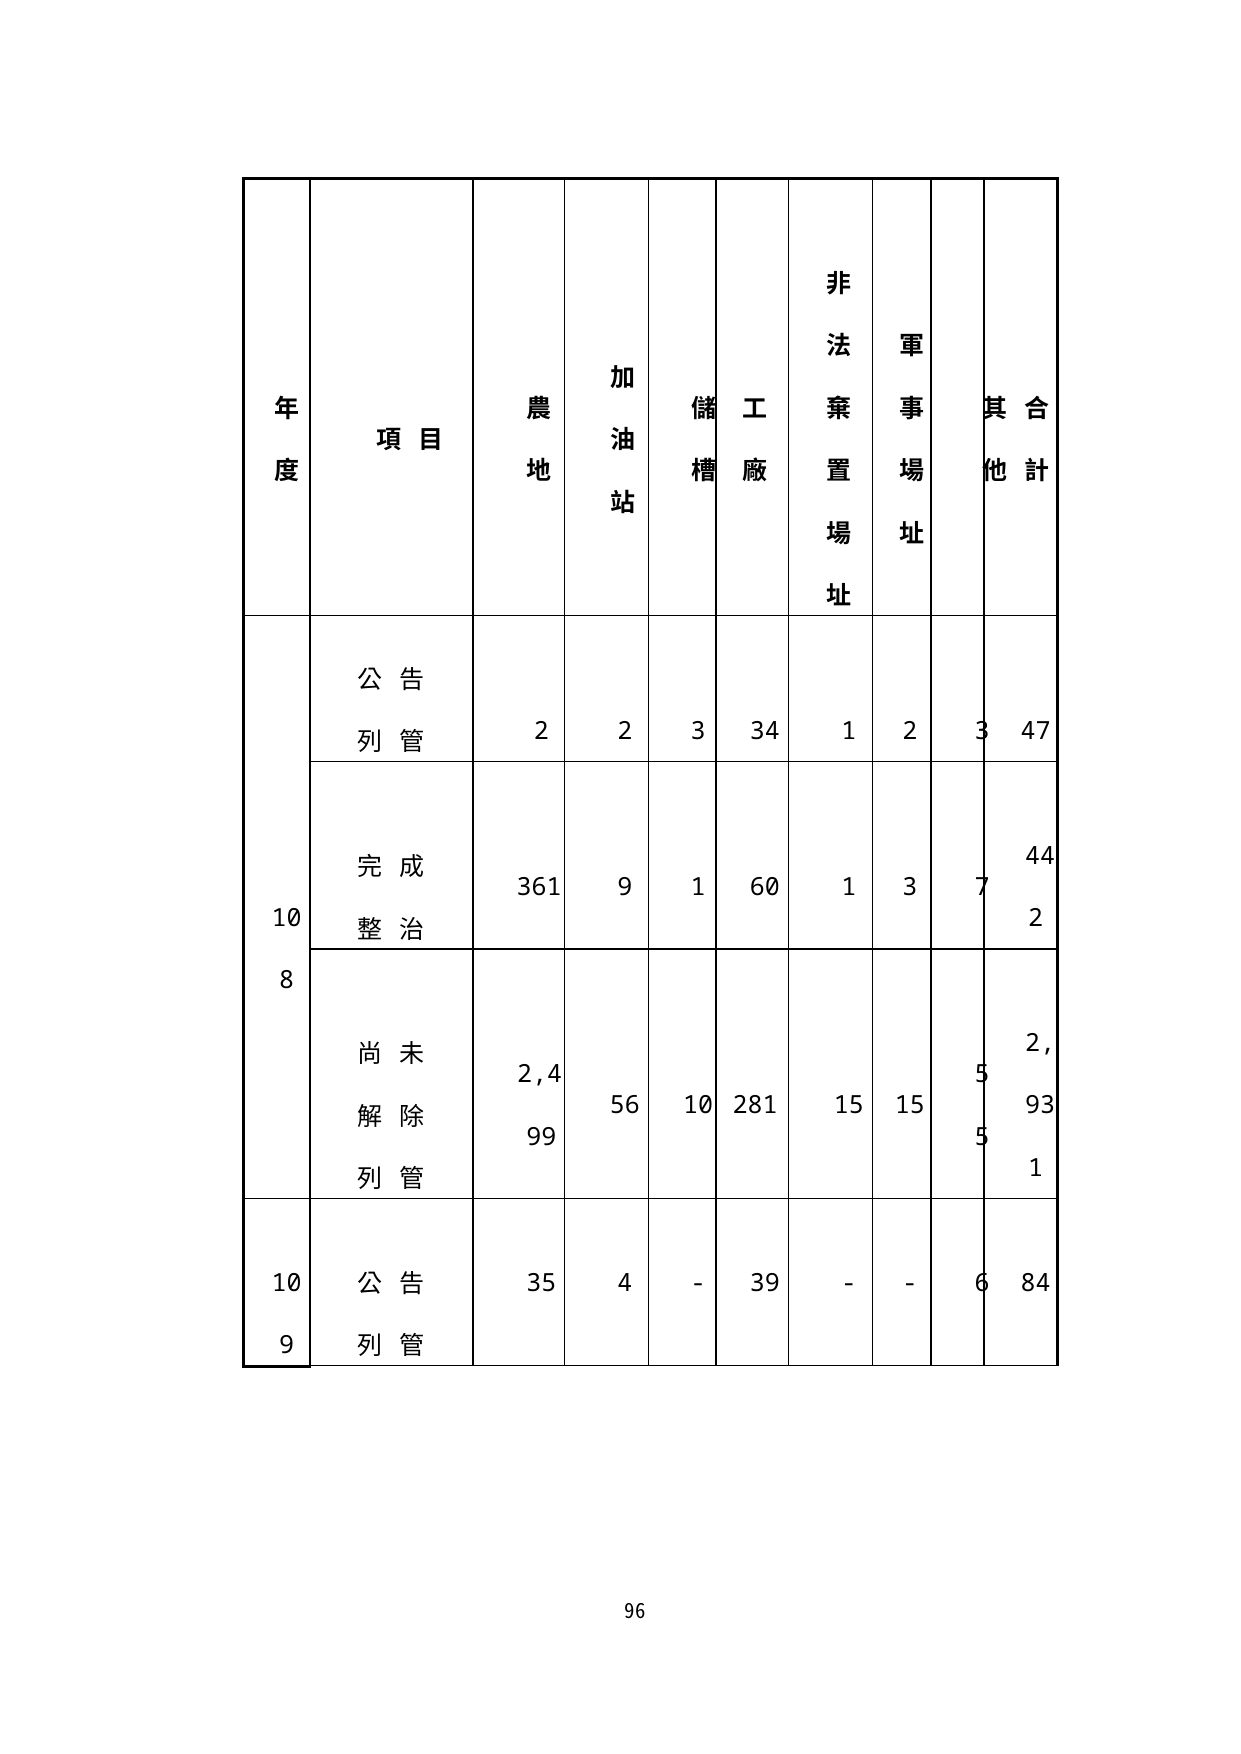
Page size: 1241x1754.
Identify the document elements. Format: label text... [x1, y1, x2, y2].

table_header 儲槽 [649, 180, 715, 615]
table_cell 6 [932, 1199, 983, 1365]
table_cell 15 [873, 950, 930, 1197]
table_cell 2,499 [474, 950, 564, 1197]
table_cell 442 [985, 762, 1056, 948]
table_header 軍事場址 [873, 180, 930, 615]
table_cell 完成整治 [311, 762, 472, 948]
table_cell - [873, 1199, 930, 1365]
table_cell 84 [985, 1199, 1056, 1365]
table_cell 2,931 [985, 950, 1056, 1197]
table_header 非法棄置場址 [789, 180, 872, 615]
table_cell 108 [245, 616, 309, 1197]
table_header 項目 [311, 180, 472, 615]
table_cell 56 [565, 950, 648, 1197]
table_cell 109 [245, 1199, 309, 1365]
table_cell 4 [565, 1199, 648, 1365]
table_cell 2 [873, 616, 930, 761]
table_cell 281 [717, 950, 788, 1197]
table_cell 2 [565, 616, 648, 761]
table_header 工廠 [717, 180, 788, 615]
table_cell 361 [474, 762, 564, 948]
table_cell 47 [985, 616, 1056, 761]
table_cell 2 [474, 616, 564, 761]
table_cell 尚未解除列管 [311, 950, 472, 1197]
table_cell 1 [649, 762, 715, 948]
table_cell 3 [932, 616, 983, 761]
table_cell 60 [717, 762, 788, 948]
table_cell 10 [649, 950, 715, 1197]
table_cell 1 [789, 616, 872, 761]
table_header 其他 [932, 180, 983, 615]
table_header 合計 [985, 180, 1056, 615]
table_cell 3 [873, 762, 930, 948]
table_cell 3 [649, 616, 715, 761]
table_cell 39 [717, 1199, 788, 1365]
table_cell 55 [932, 950, 983, 1197]
table_cell - [649, 1199, 715, 1365]
table_cell - [789, 1199, 872, 1365]
table_cell 1 [789, 762, 872, 948]
table_header 年度 [245, 180, 309, 615]
table_cell 34 [717, 616, 788, 761]
table_cell 9 [565, 762, 648, 948]
table_cell 7 [932, 762, 983, 948]
table_cell 公告列管 [311, 1199, 472, 1365]
table_cell 35 [474, 1199, 564, 1365]
table_header 加油站 [565, 180, 648, 615]
table_header 農地 [474, 180, 564, 615]
table_cell 15 [789, 950, 872, 1197]
table_cell 公告列管 [311, 616, 472, 761]
